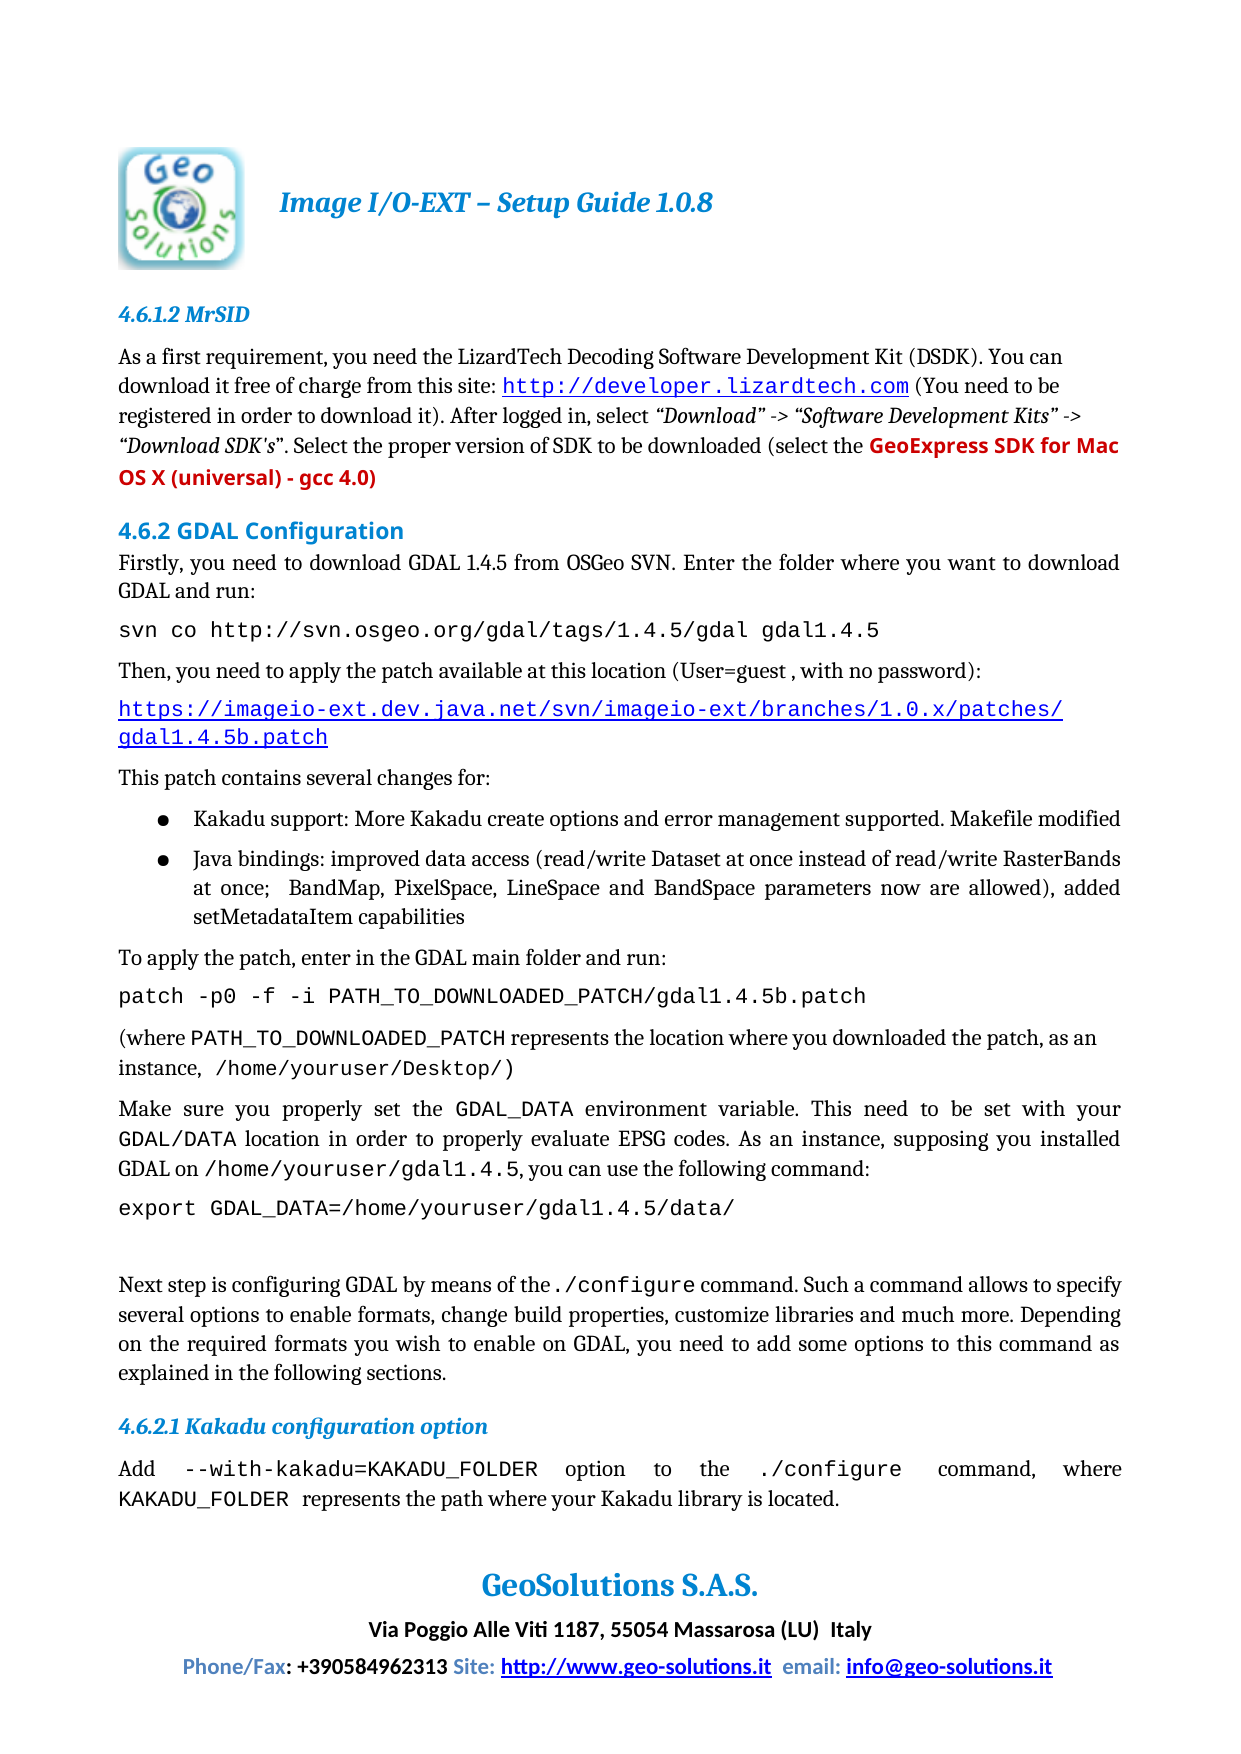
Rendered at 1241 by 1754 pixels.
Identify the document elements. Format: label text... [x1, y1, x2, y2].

text https://imageio-ext.dev.java.net/svn/imageio-ext/branches/1.0.x/patches/gdal1.4.5b.patch [118, 699, 1122, 751]
subtitle GDAL Configuration [118, 515, 1122, 546]
text This patch contains several changes for: [118, 765, 1122, 791]
list Kakadu support: More Kakadu create options and error management supported. Makefile modified [156, 806, 1122, 832]
text patch -p0 -f -i PATH_TO_DOWNLOADED_PATCH/gdal1.4.5b.patch [118, 986, 1122, 1010]
text Add --with-kakadu=KAKADU_FOLDER option to the ./configure command, where KAKADU_FOLDER represents the path where your Kakadu library is located. [118, 1456, 1122, 1513]
subtitle MrSID [118, 302, 1122, 328]
text Firstly, you need to download GDAL 1.4.5 from OSGeo SVN. Enter the folder where you want to download GDAL and run: [118, 549, 1122, 604]
text Then, you need to apply the patch available at this location (User=guest , with no password): [118, 658, 1122, 684]
subtitle Kakadu configuration option [118, 1414, 1122, 1441]
text As a first requirement, you need the LizardTech Decoding Software Development Kit (DSDK). You can download it free of charge from this site: http://developer.lizardtech.com (You need to be registered in order to download it). After logged in, select “Download” -> “Software Development Kits” -> “Download SDK's”. Select the proper version of SDK to be downloaded (select the GeoExpress SDK for Mac OS X (universal) - gcc 4.0) [118, 344, 1122, 491]
text svn co http://svn.osgeo.org/gdal/tags/1.4.5/gdal gdal1.4.5 [118, 619, 1122, 644]
text To apply the patch, enter in the GDAL main folder and run: [118, 945, 1122, 971]
text Next step is configuring GDAL by means of the./configure command. Such a command allows to specify several options to enable formats, change build properties, customize libraries and much more. Depending on the required formats you wish to enable on GDAL, you need to add some options to this command as explained in the following sections. [118, 1272, 1122, 1386]
text export GDAL_DATA=/home/youruser/gdal1.4.5/data/ [118, 1197, 1122, 1222]
text Make sure you properly set the GDAL_DATA environment variable. This need to be set with your GDAL/DATA location in order to properly evaluate EPSG codes. As an instance, supposing you installed GDAL on /home/youruser/gdal1.4.5, you can use the following command: [118, 1096, 1122, 1183]
picture [118, 147, 245, 270]
list Java bindings: improved data access (read/write Dataset at once instead of read/write RasterBands at once; BandMap, PixelSpace, LineSpace and BandSpace parameters now are allowed), added setMetadataItem capabilities [156, 846, 1122, 931]
text (where PATH_TO_DOWNLOADED_PATCH represents the location where you downloaded the patch, as an instance, /home/youruser/Desktop/) [118, 1024, 1122, 1082]
